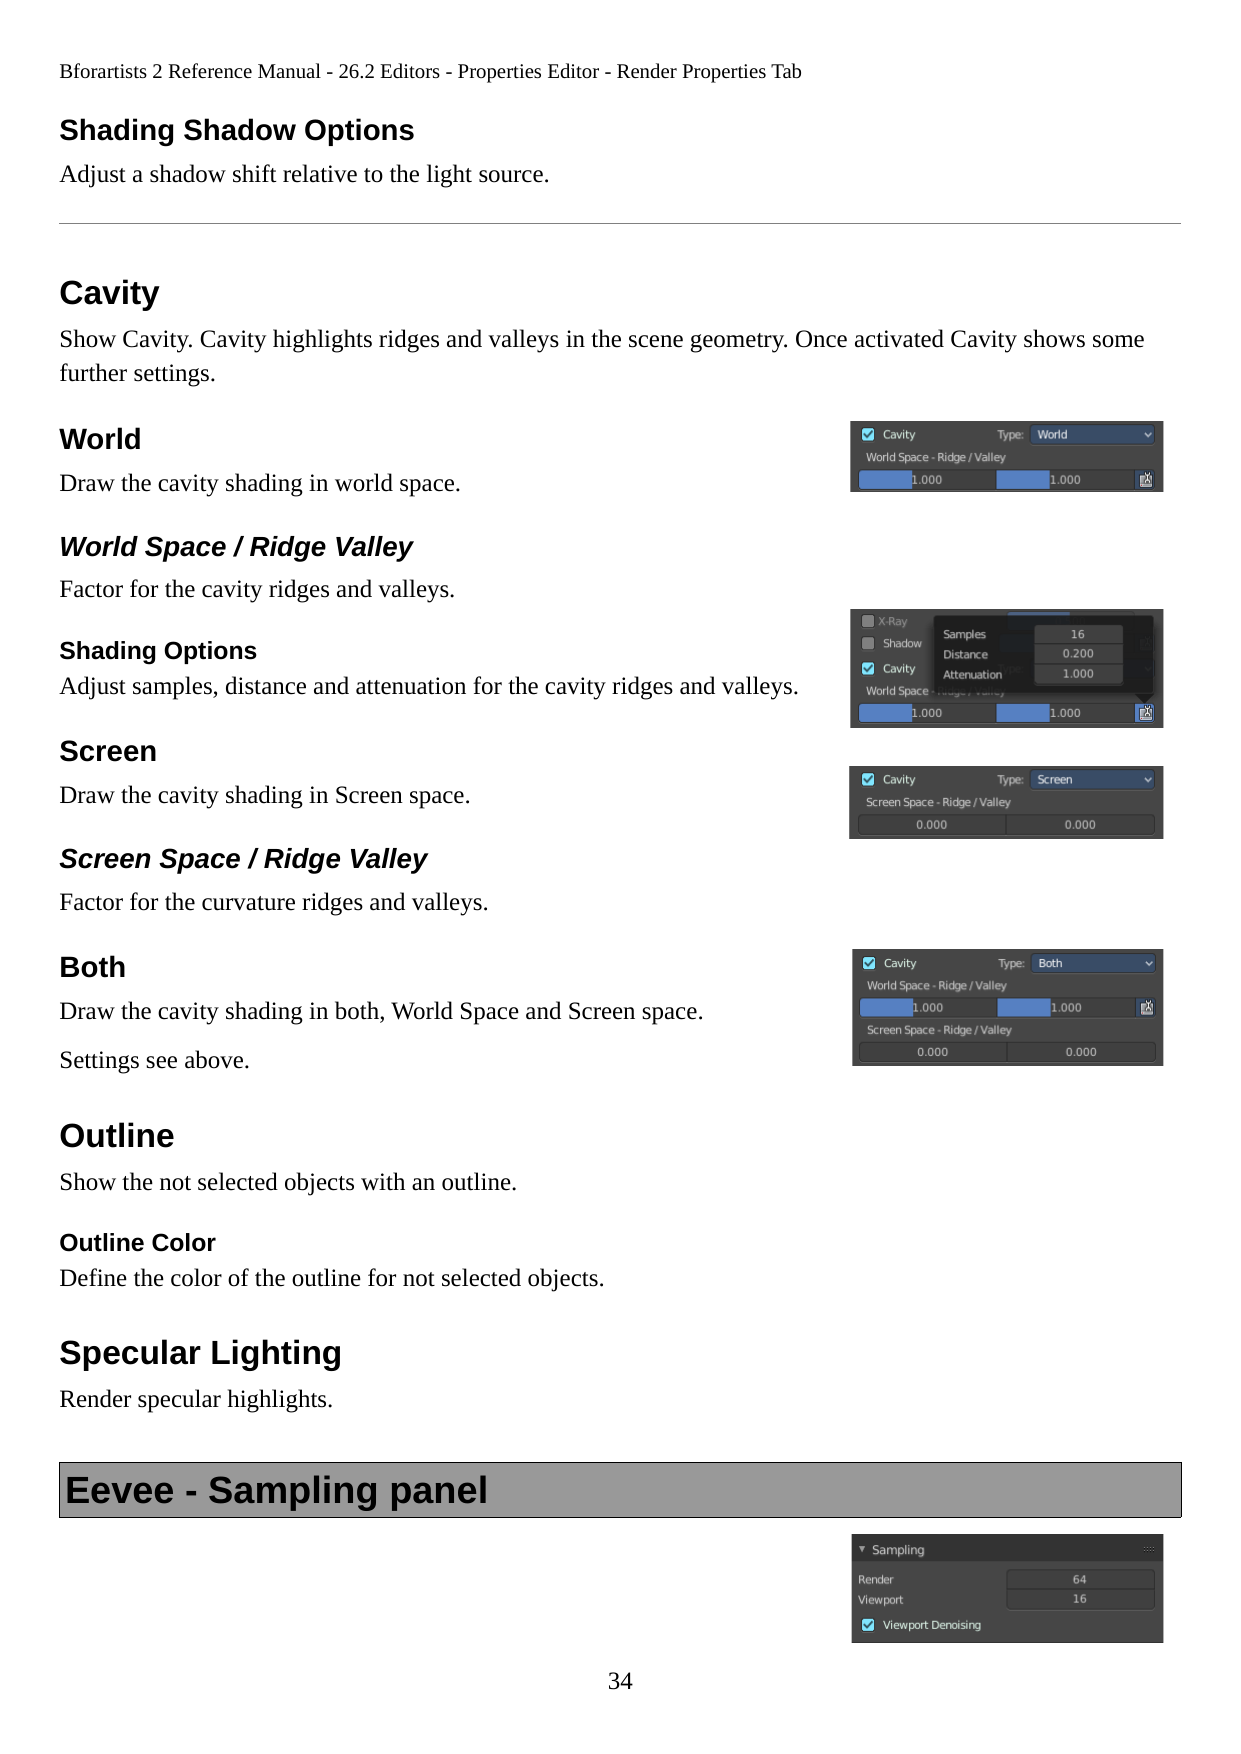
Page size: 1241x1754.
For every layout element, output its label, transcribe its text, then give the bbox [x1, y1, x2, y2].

subtitle [1164, 950, 1181, 984]
subtitle [1164, 636, 1181, 664]
text Draw the cavity shading in world space. [59, 468, 1181, 497]
text Show Cavity. Cavity highlights ridges and valleys in the scene geometry. Once activated Cavity shows some further settings. [59, 324, 1181, 387]
table_header Eevee - Sampling panel [60, 1463, 1181, 1517]
text Render specular highlights. [59, 1384, 1181, 1413]
text Factor for the cavity ridges and valleys. [59, 574, 1181, 603]
text Adjust a shadow shift relative to the light source. [59, 159, 1181, 188]
text Factor for the curvature ridges and valleys. [59, 887, 1181, 915]
picture [850, 609, 1164, 728]
subtitle Cavity [59, 273, 1181, 312]
text Define the color of the outline for not selected objects. [59, 1263, 1181, 1292]
subtitle Outline [59, 1115, 1181, 1154]
text Draw the cavity shading in Screen space. [59, 781, 849, 809]
picture [852, 949, 1164, 1066]
subtitle Shading Shadow Options [59, 113, 1181, 146]
subtitle Outline Color [59, 1228, 1181, 1257]
picture [851, 1534, 1164, 1643]
text Draw the cavity shading in both, World Space and Screen space. [59, 996, 852, 1025]
picture [849, 766, 1164, 839]
subtitle Specular Lighting [59, 1333, 1181, 1371]
subtitle Screen Space / Ridge Valley [59, 842, 1181, 874]
subtitle Both [59, 950, 852, 984]
text Adjust samples, distance and attenuation for the cavity ridges and valleys. [59, 671, 850, 699]
subtitle World Space / Ridge Valley [59, 530, 1181, 562]
subtitle Shading Options [59, 636, 850, 664]
subtitle Screen [59, 734, 1181, 768]
subtitle World [59, 422, 850, 456]
text Settings see above. [59, 1046, 1181, 1074]
picture [850, 421, 1164, 492]
text Show the not selected objects with an outline. [59, 1167, 1181, 1195]
subtitle [1164, 422, 1181, 456]
